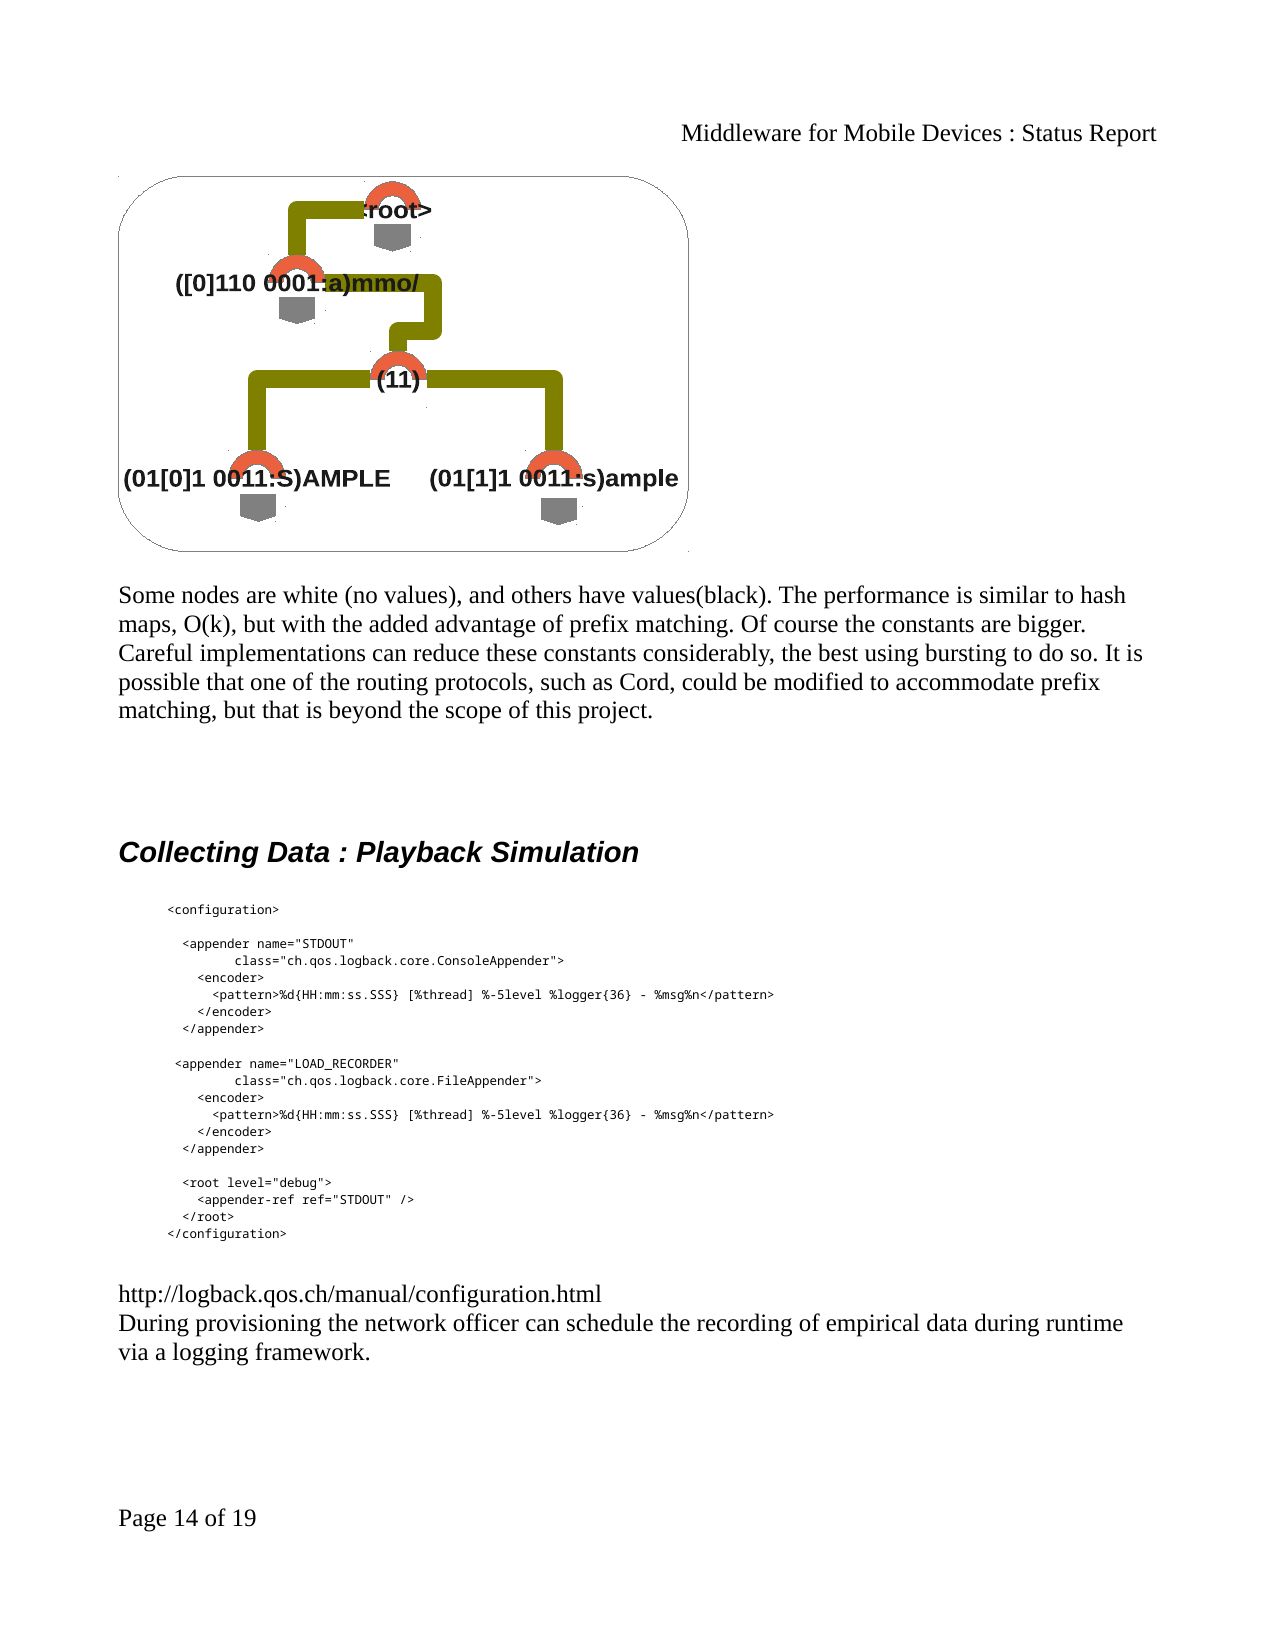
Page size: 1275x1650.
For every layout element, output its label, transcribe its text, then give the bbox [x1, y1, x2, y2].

text Some nodes are white (no values), and others have values(black). The performance is similar to hash maps, O(k), but with the added advantage of prefix matching. Of course the constants are bigger. Careful implementations can reduce these constants considerably, the best using bursting to do so. It is possible that one of the routing protocols, such as Cord, could be modified to accommodate prefix matching, but that is beyond the scope of this project. [118, 580, 1157, 724]
subtitle Collecting Data : Playback Simulation [118, 835, 1157, 869]
text http://logback.qos.ch/manual/configuration.html [118, 1279, 1157, 1308]
text During provisioning the network officer can schedule the recording of empirical data during runtime via a logging framework. [118, 1308, 1157, 1365]
